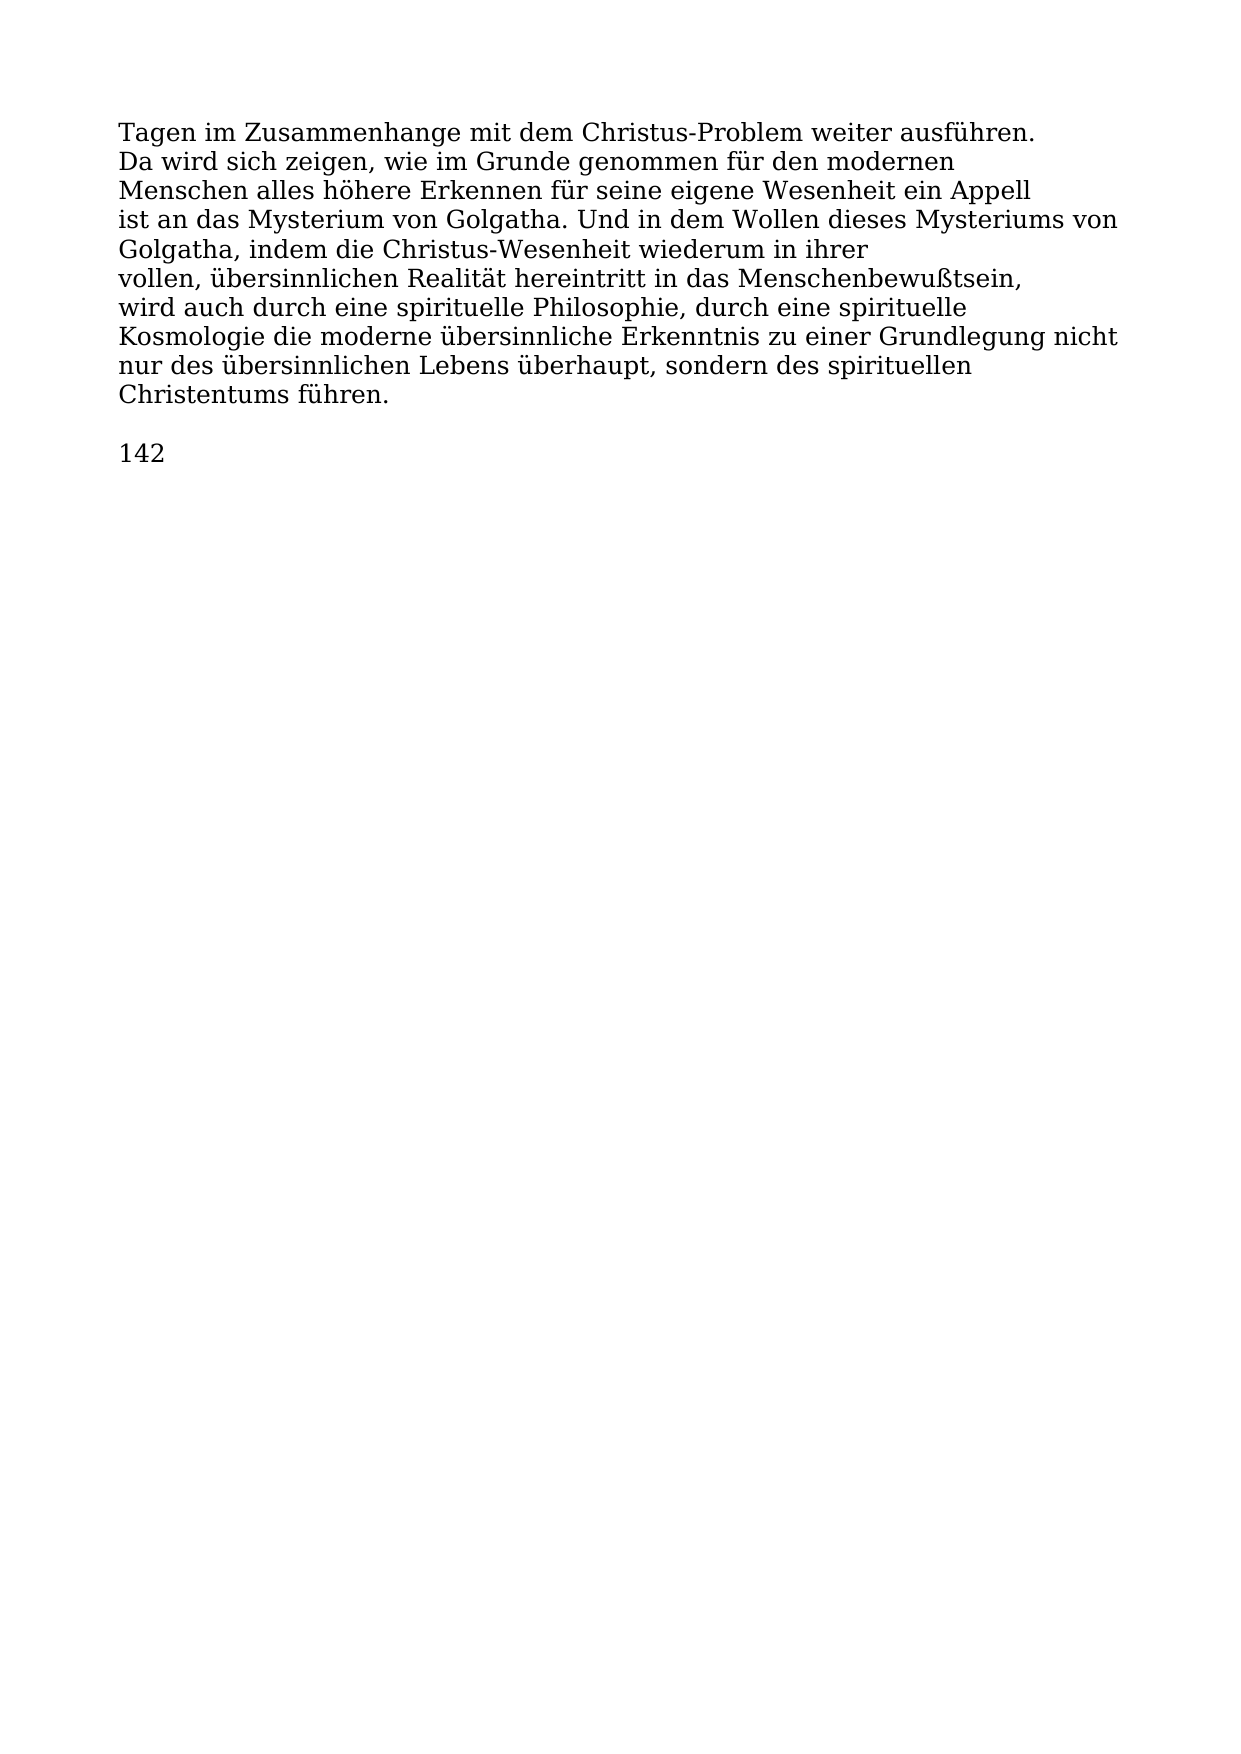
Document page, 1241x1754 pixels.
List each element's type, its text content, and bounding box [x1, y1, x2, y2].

text vollen, übersinnlichen Realität hereintritt in das Menschenbewußtsein, [118, 264, 1122, 293]
text Kosmologie die moderne übersinnliche Erkenntnis zu einer Grundlegung nicht nur des übersinnlichen Lebens überhaupt, sondern des spirituellen Christentums führen. [118, 322, 1122, 410]
text Tagen im Zusammenhange mit dem Christus-Problem weiter ausführen. [118, 118, 1122, 147]
text Da wird sich zeigen, wie im Grunde genommen für den modernen [118, 147, 1122, 176]
text wird auch durch eine spirituelle Philosophie, durch eine spirituelle [118, 293, 1122, 322]
text 142 [118, 439, 1122, 468]
text ist an das Mysterium von Golgatha. Und in dem Wollen dieses Mysteriums von Golgatha, indem die Christus-Wesenheit wiederum in ihrer [118, 206, 1122, 264]
text Menschen alles höhere Erkennen für seine eigene Wesenheit ein Appell [118, 176, 1122, 206]
